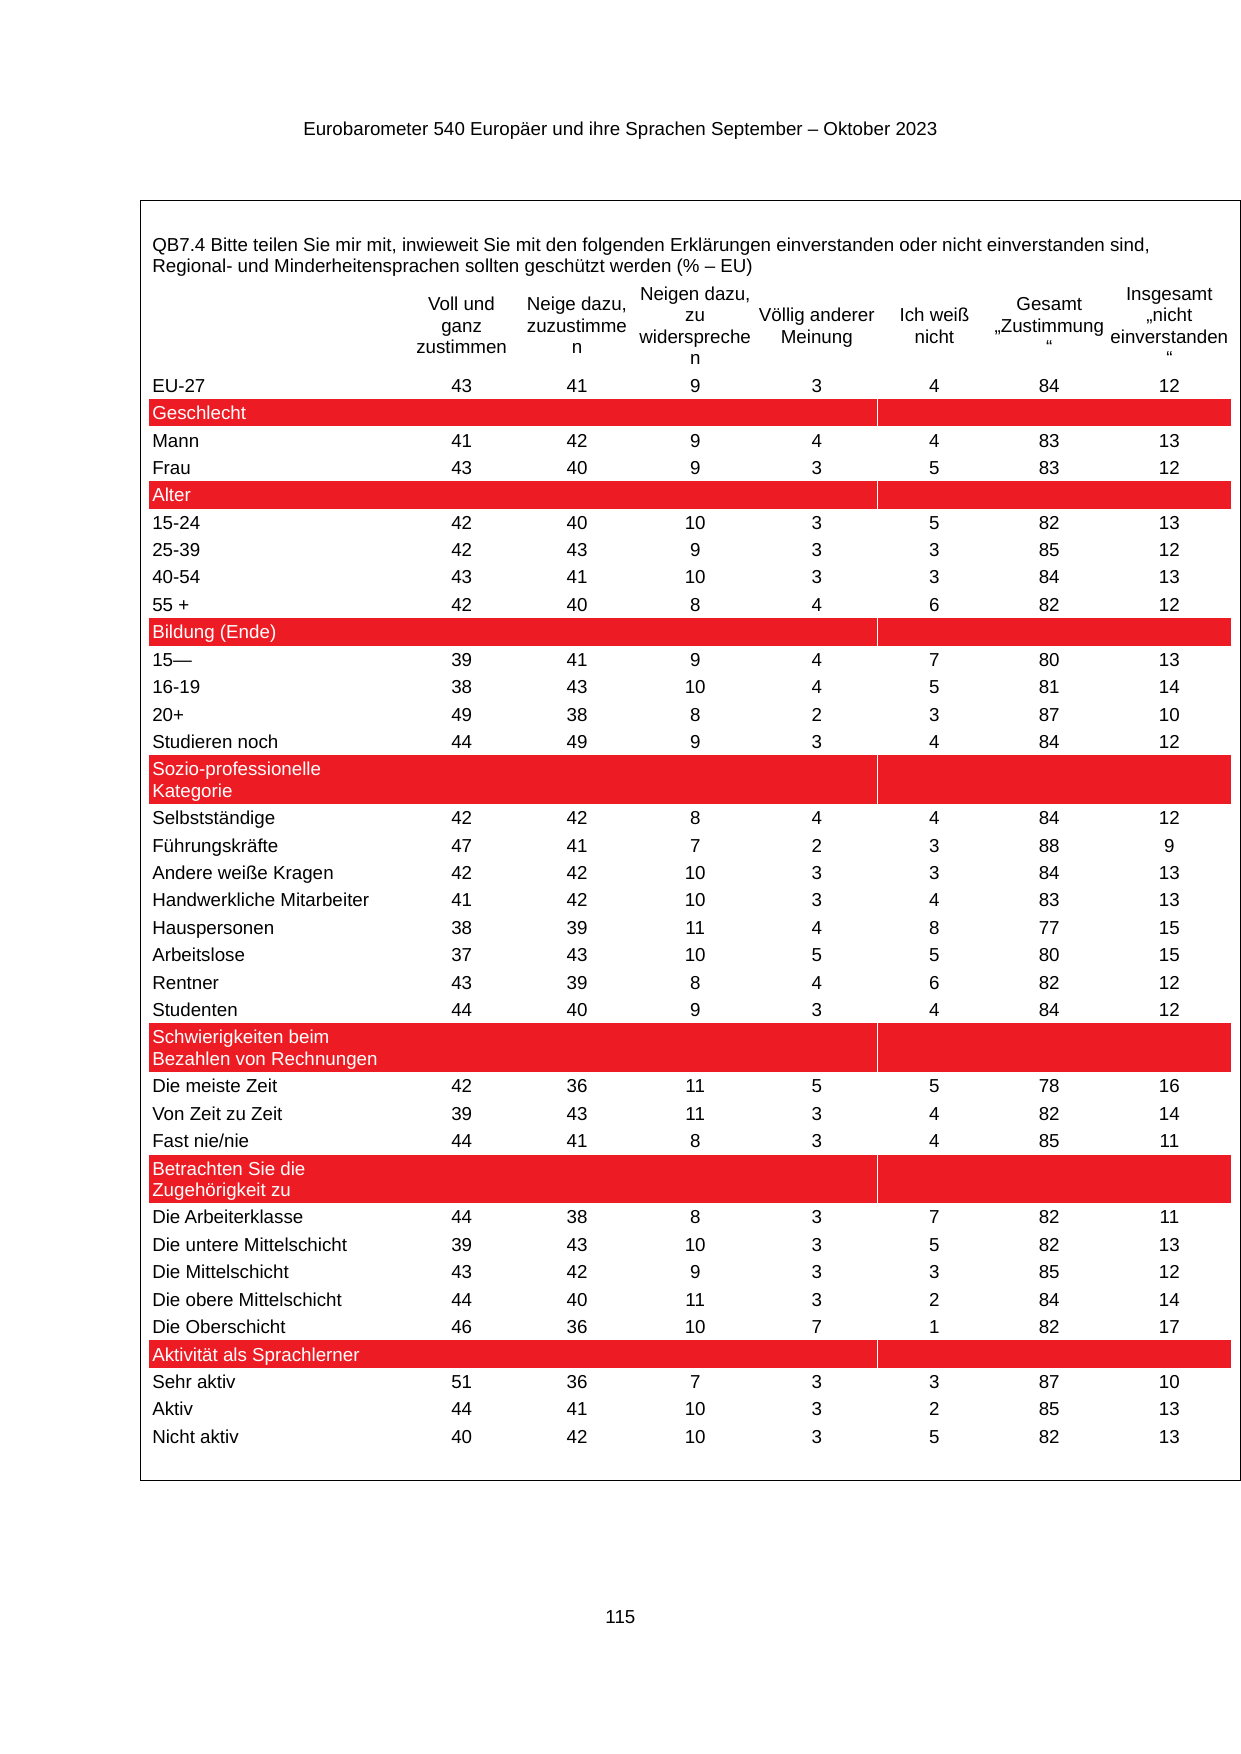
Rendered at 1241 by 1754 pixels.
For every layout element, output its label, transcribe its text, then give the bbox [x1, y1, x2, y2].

table_cell 5 [878, 941, 991, 968]
table_cell [634, 1340, 756, 1368]
table_cell 4 [878, 728, 991, 755]
table_cell 43 [403, 969, 519, 996]
table_cell 51 [403, 1368, 519, 1395]
table_cell 4 [878, 886, 991, 914]
table_cell 4 [756, 914, 877, 941]
table_cell 41 [519, 1127, 634, 1154]
table_cell 44 [403, 728, 519, 755]
table_cell 77 [991, 914, 1107, 941]
table_cell [878, 399, 991, 426]
table_cell 12 [1107, 591, 1231, 618]
table_cell Die untere Mittelschicht [149, 1231, 403, 1258]
table_cell 39 [519, 914, 634, 941]
table_cell 4 [756, 673, 877, 700]
table_cell [756, 481, 877, 509]
table_cell [756, 755, 877, 804]
table_cell 3 [756, 1258, 877, 1286]
table_cell 2 [756, 832, 877, 859]
table_cell 41 [519, 832, 634, 859]
table_cell 11 [634, 1286, 756, 1313]
table_cell 15— [149, 646, 403, 673]
table_cell 3 [756, 1127, 877, 1154]
table_cell Die Arbeiterklasse [149, 1204, 403, 1231]
table_cell [878, 1340, 991, 1368]
table_cell 40 [519, 996, 634, 1023]
table_cell 3 [756, 1368, 877, 1395]
table_cell Die Mittelschicht [149, 1258, 403, 1286]
table_cell 10 [634, 673, 756, 700]
table_cell 12 [1107, 1258, 1231, 1286]
table_cell [1107, 618, 1231, 646]
table_cell 13 [1107, 1395, 1231, 1423]
table_cell 43 [519, 1231, 634, 1258]
table_cell 44 [403, 1395, 519, 1423]
table_cell 78 [991, 1072, 1107, 1100]
table_cell 88 [991, 832, 1107, 859]
table_cell 17 [1107, 1313, 1231, 1340]
table_cell [519, 618, 634, 646]
table_cell 5 [878, 1423, 991, 1450]
table_cell 20+ [149, 700, 403, 728]
table_cell 3 [756, 886, 877, 914]
table_cell 42 [403, 859, 519, 886]
table_cell 42 [519, 426, 634, 454]
table_cell 11 [634, 1100, 756, 1127]
table_cell 39 [519, 969, 634, 996]
table_cell 84 [991, 859, 1107, 886]
table_cell 38 [403, 914, 519, 941]
table_cell 44 [403, 1204, 519, 1231]
table_cell [991, 1023, 1107, 1072]
table_cell 2 [878, 1395, 991, 1423]
table_cell 84 [991, 564, 1107, 591]
table_cell 83 [991, 426, 1107, 454]
table_cell 42 [519, 804, 634, 832]
table_cell 42 [519, 1258, 634, 1286]
table_cell [634, 1023, 756, 1072]
table_cell 43 [519, 673, 634, 700]
table_cell 13 [1107, 426, 1231, 454]
table_cell [634, 399, 756, 426]
table_cell 6 [878, 591, 991, 618]
table_cell 87 [991, 700, 1107, 728]
table_cell 3 [756, 1286, 877, 1313]
table_cell 40 [403, 1423, 519, 1450]
table_cell 13 [1107, 564, 1231, 591]
table_cell 43 [403, 564, 519, 591]
table_cell 7 [878, 1204, 991, 1231]
table_cell 12 [1107, 372, 1231, 399]
table_cell 3 [756, 509, 877, 536]
table_cell Die obere Mittelschicht [149, 1286, 403, 1313]
table_cell 15 [1107, 941, 1231, 968]
table_cell 13 [1107, 886, 1231, 914]
table_cell [519, 1023, 634, 1072]
table_cell Neige dazu, zuzustimmen [519, 280, 634, 372]
table_cell 9 [634, 536, 756, 563]
table_cell 41 [403, 426, 519, 454]
table_cell 44 [403, 1286, 519, 1313]
table_cell Geschlecht [149, 399, 403, 426]
table_cell 5 [756, 941, 877, 968]
table_cell 2 [756, 700, 877, 728]
table_cell [519, 1155, 634, 1203]
table_cell 80 [991, 646, 1107, 673]
table_cell 49 [519, 728, 634, 755]
table_cell 5 [878, 673, 991, 700]
table_cell 10 [634, 1423, 756, 1450]
table_cell [519, 399, 634, 426]
table_cell [1107, 1155, 1231, 1203]
table_cell 39 [403, 1231, 519, 1258]
table_cell 4 [756, 646, 877, 673]
table_cell 4 [878, 1100, 991, 1127]
table_cell 37 [403, 941, 519, 968]
table_cell [991, 618, 1107, 646]
table_cell 36 [519, 1072, 634, 1100]
table_cell 85 [991, 1395, 1107, 1423]
table_cell 4 [878, 426, 991, 454]
table_cell Voll und ganz zustimmen [403, 280, 519, 372]
table_cell 4 [878, 996, 991, 1023]
table_cell Die Oberschicht [149, 1313, 403, 1340]
table_cell [878, 481, 991, 509]
table_cell 84 [991, 372, 1107, 399]
table_cell 13 [1107, 646, 1231, 673]
table_cell [519, 481, 634, 509]
table_cell 4 [756, 969, 877, 996]
table_cell 3 [878, 700, 991, 728]
table_cell 9 [634, 426, 756, 454]
table_cell 87 [991, 1368, 1107, 1395]
table_cell Alter [149, 481, 403, 509]
table_cell Handwerkliche Mitarbeiter [149, 886, 403, 914]
table_cell [519, 1340, 634, 1368]
table_cell 3 [756, 996, 877, 1023]
table_cell 7 [878, 646, 991, 673]
table_cell 38 [519, 1204, 634, 1231]
table_cell 11 [634, 914, 756, 941]
table_cell [634, 755, 756, 804]
table_cell 36 [519, 1313, 634, 1340]
table_cell 80 [991, 941, 1107, 968]
table_cell 4 [756, 426, 877, 454]
table_cell [634, 1155, 756, 1203]
table_cell 12 [1107, 804, 1231, 832]
table_cell 82 [991, 509, 1107, 536]
table_cell 83 [991, 454, 1107, 481]
table_cell [756, 399, 877, 426]
table_cell Andere weiße Kragen [149, 859, 403, 886]
table_cell [878, 1155, 991, 1203]
table_cell 12 [1107, 728, 1231, 755]
table_cell 1 [878, 1313, 991, 1340]
table_cell 9 [1107, 832, 1231, 859]
table_cell 41 [519, 646, 634, 673]
table_cell 85 [991, 536, 1107, 563]
table_cell [991, 1155, 1107, 1203]
table_cell 3 [878, 536, 991, 563]
table_cell [756, 1023, 877, 1072]
table_cell 25-39 [149, 536, 403, 563]
table_cell 12 [1107, 454, 1231, 481]
table_cell 3 [756, 1231, 877, 1258]
table_cell 5 [756, 1072, 877, 1100]
table_cell 14 [1107, 1100, 1231, 1127]
table_cell [403, 755, 519, 804]
table_cell Völlig anderer Meinung [756, 280, 877, 372]
table_cell Neigen dazu, zu widersprechen [634, 280, 756, 372]
table_cell 39 [403, 1100, 519, 1127]
table_header QB7.4 Bitte teilen Sie mir mit, inwieweit Sie mit den folgenden Erklärungen einverstanden oder nicht einverstanden sind, Regional- und Minderheitensprachen sollten geschützt werden (% – EU) [149, 231, 1231, 279]
table_cell 43 [403, 1258, 519, 1286]
table_cell 85 [991, 1258, 1107, 1286]
table_cell 10 [634, 564, 756, 591]
table_cell 40 [519, 454, 634, 481]
table_cell 4 [878, 804, 991, 832]
table_cell [991, 755, 1107, 804]
table_cell 7 [634, 832, 756, 859]
table_cell 55 + [149, 591, 403, 618]
table_cell Sehr aktiv [149, 1368, 403, 1395]
table_cell 15-24 [149, 509, 403, 536]
table_cell 82 [991, 1100, 1107, 1127]
table_cell 41 [519, 372, 634, 399]
table_cell 3 [756, 372, 877, 399]
table_cell 9 [634, 646, 756, 673]
table_cell 4 [756, 804, 877, 832]
table_cell 40 [519, 509, 634, 536]
table_cell Studieren noch [149, 728, 403, 755]
table_cell [991, 1340, 1107, 1368]
table_cell [1107, 755, 1231, 804]
table_cell 43 [519, 941, 634, 968]
table_cell 42 [403, 1072, 519, 1100]
table_cell 16 [1107, 1072, 1231, 1100]
table_cell 16-19 [149, 673, 403, 700]
table_cell 81 [991, 673, 1107, 700]
table_cell 41 [403, 886, 519, 914]
table_cell 82 [991, 969, 1107, 996]
table_cell EU-27 [149, 372, 403, 399]
table_cell 10 [634, 859, 756, 886]
table_cell 3 [756, 1100, 877, 1127]
table_cell 13 [1107, 859, 1231, 886]
table_cell 42 [519, 886, 634, 914]
table_cell [634, 481, 756, 509]
table_cell [878, 755, 991, 804]
table_cell 43 [519, 536, 634, 563]
table_cell 13 [1107, 509, 1231, 536]
table_cell 9 [634, 728, 756, 755]
table_cell 11 [1107, 1127, 1231, 1154]
table_cell 3 [756, 536, 877, 563]
table_cell [403, 1155, 519, 1203]
table_cell [991, 399, 1107, 426]
table_cell [1107, 1340, 1231, 1368]
table_cell Schwierigkeiten beim Bezahlen von Rechnungen [149, 1023, 403, 1072]
table_cell 40 [519, 1286, 634, 1313]
table_cell 9 [634, 1258, 756, 1286]
table_cell 46 [403, 1313, 519, 1340]
table_cell Die meiste Zeit [149, 1072, 403, 1100]
table_cell 5 [878, 1231, 991, 1258]
table_cell Hauspersonen [149, 914, 403, 941]
table_cell [403, 618, 519, 646]
table_cell 3 [756, 728, 877, 755]
table_cell 43 [519, 1100, 634, 1127]
table_cell Führungskräfte [149, 832, 403, 859]
table_cell 4 [756, 591, 877, 618]
table_cell 82 [991, 1204, 1107, 1231]
table_cell 43 [403, 454, 519, 481]
table_cell 5 [878, 454, 991, 481]
table_cell [878, 618, 991, 646]
table_cell 84 [991, 996, 1107, 1023]
table_cell 8 [634, 804, 756, 832]
table_cell 8 [634, 591, 756, 618]
table_cell 3 [756, 564, 877, 591]
table_cell 82 [991, 1231, 1107, 1258]
table_cell 42 [403, 804, 519, 832]
table_cell Nicht aktiv [149, 1423, 403, 1450]
table_cell 3 [878, 859, 991, 886]
table_cell Aktivität als Sprachlerner [149, 1340, 403, 1368]
table_cell 8 [634, 969, 756, 996]
table_cell 9 [634, 996, 756, 1023]
table_cell 7 [756, 1313, 877, 1340]
table_cell [149, 280, 403, 372]
table_cell [756, 618, 877, 646]
table_cell 3 [878, 832, 991, 859]
table_cell [403, 1340, 519, 1368]
table_cell 3 [756, 1204, 877, 1231]
table_cell [519, 755, 634, 804]
table_cell 44 [403, 1127, 519, 1154]
table_cell 3 [756, 1423, 877, 1450]
table_cell 42 [519, 859, 634, 886]
table_cell Arbeitslose [149, 941, 403, 968]
table_cell 10 [634, 886, 756, 914]
table_cell Frau [149, 454, 403, 481]
table_cell 3 [878, 564, 991, 591]
table_cell [878, 1023, 991, 1072]
table_cell Von Zeit zu Zeit [149, 1100, 403, 1127]
table_cell 49 [403, 700, 519, 728]
table_cell 4 [878, 1127, 991, 1154]
table_cell 84 [991, 804, 1107, 832]
table_cell 82 [991, 1423, 1107, 1450]
table_cell [403, 481, 519, 509]
table_cell 2 [878, 1286, 991, 1313]
table_cell Aktiv [149, 1395, 403, 1423]
table_cell 84 [991, 728, 1107, 755]
table_cell 42 [519, 1423, 634, 1450]
table_cell Rentner [149, 969, 403, 996]
table_cell 5 [878, 1072, 991, 1100]
table_cell Ich weiß nicht [878, 280, 991, 372]
table_cell 42 [403, 536, 519, 563]
table_cell 10 [634, 1395, 756, 1423]
table_cell 42 [403, 591, 519, 618]
table_cell 42 [403, 509, 519, 536]
table_cell 36 [519, 1368, 634, 1395]
table_cell [1107, 399, 1231, 426]
table_cell 10 [634, 509, 756, 536]
table_cell [403, 399, 519, 426]
table_cell 40 [519, 591, 634, 618]
table_cell Fast nie/nie [149, 1127, 403, 1154]
table_cell 3 [756, 454, 877, 481]
table_cell 11 [1107, 1204, 1231, 1231]
table_cell 47 [403, 832, 519, 859]
table_cell 14 [1107, 1286, 1231, 1313]
table_cell [403, 1023, 519, 1072]
table_cell 83 [991, 886, 1107, 914]
table_cell [1107, 1023, 1231, 1072]
table_cell 8 [878, 914, 991, 941]
table_cell Insgesamt „nicht einverstanden“ [1107, 280, 1231, 372]
table_cell Bildung (Ende) [149, 618, 403, 646]
table_cell 5 [878, 509, 991, 536]
table_cell [991, 481, 1107, 509]
table_cell 84 [991, 1286, 1107, 1313]
table_cell 9 [634, 454, 756, 481]
table_cell 8 [634, 1127, 756, 1154]
table_cell Betrachten Sie die Zugehörigkeit zu [149, 1155, 403, 1203]
table_cell 10 [634, 1313, 756, 1340]
table_cell 10 [634, 1231, 756, 1258]
table_cell 43 [403, 372, 519, 399]
table_cell 11 [634, 1072, 756, 1100]
table_cell [1107, 481, 1231, 509]
table_cell 82 [991, 591, 1107, 618]
table_cell [756, 1155, 877, 1203]
table_cell 9 [634, 372, 756, 399]
table_cell 3 [878, 1368, 991, 1395]
table_cell [634, 618, 756, 646]
table_cell 8 [634, 700, 756, 728]
table_cell 10 [1107, 700, 1231, 728]
table_cell 38 [403, 673, 519, 700]
table_cell 3 [756, 859, 877, 886]
table_cell 4 [878, 372, 991, 399]
table_cell Selbstständige [149, 804, 403, 832]
table_cell 14 [1107, 673, 1231, 700]
table_cell 40-54 [149, 564, 403, 591]
table_cell 82 [991, 1313, 1107, 1340]
table_cell 12 [1107, 996, 1231, 1023]
table_cell Studenten [149, 996, 403, 1023]
table_cell 3 [756, 1395, 877, 1423]
table_cell Gesamt „Zustimmung“ [991, 280, 1107, 372]
table_cell 12 [1107, 536, 1231, 563]
table_cell 12 [1107, 969, 1231, 996]
table_cell [756, 1340, 877, 1368]
table_cell 7 [634, 1368, 756, 1395]
table_cell 3 [878, 1258, 991, 1286]
table_cell Sozio-professionelle Kategorie [149, 755, 403, 804]
table_cell 15 [1107, 914, 1231, 941]
table_cell 13 [1107, 1231, 1231, 1258]
table_cell 10 [1107, 1368, 1231, 1395]
table_cell 41 [519, 564, 634, 591]
table_cell 13 [1107, 1423, 1231, 1450]
table_cell 39 [403, 646, 519, 673]
table_cell 38 [519, 700, 634, 728]
table_cell 6 [878, 969, 991, 996]
table_cell 10 [634, 941, 756, 968]
table_cell Mann [149, 426, 403, 454]
table_cell 41 [519, 1395, 634, 1423]
table_cell 8 [634, 1204, 756, 1231]
table_cell 44 [403, 996, 519, 1023]
table_cell 85 [991, 1127, 1107, 1154]
